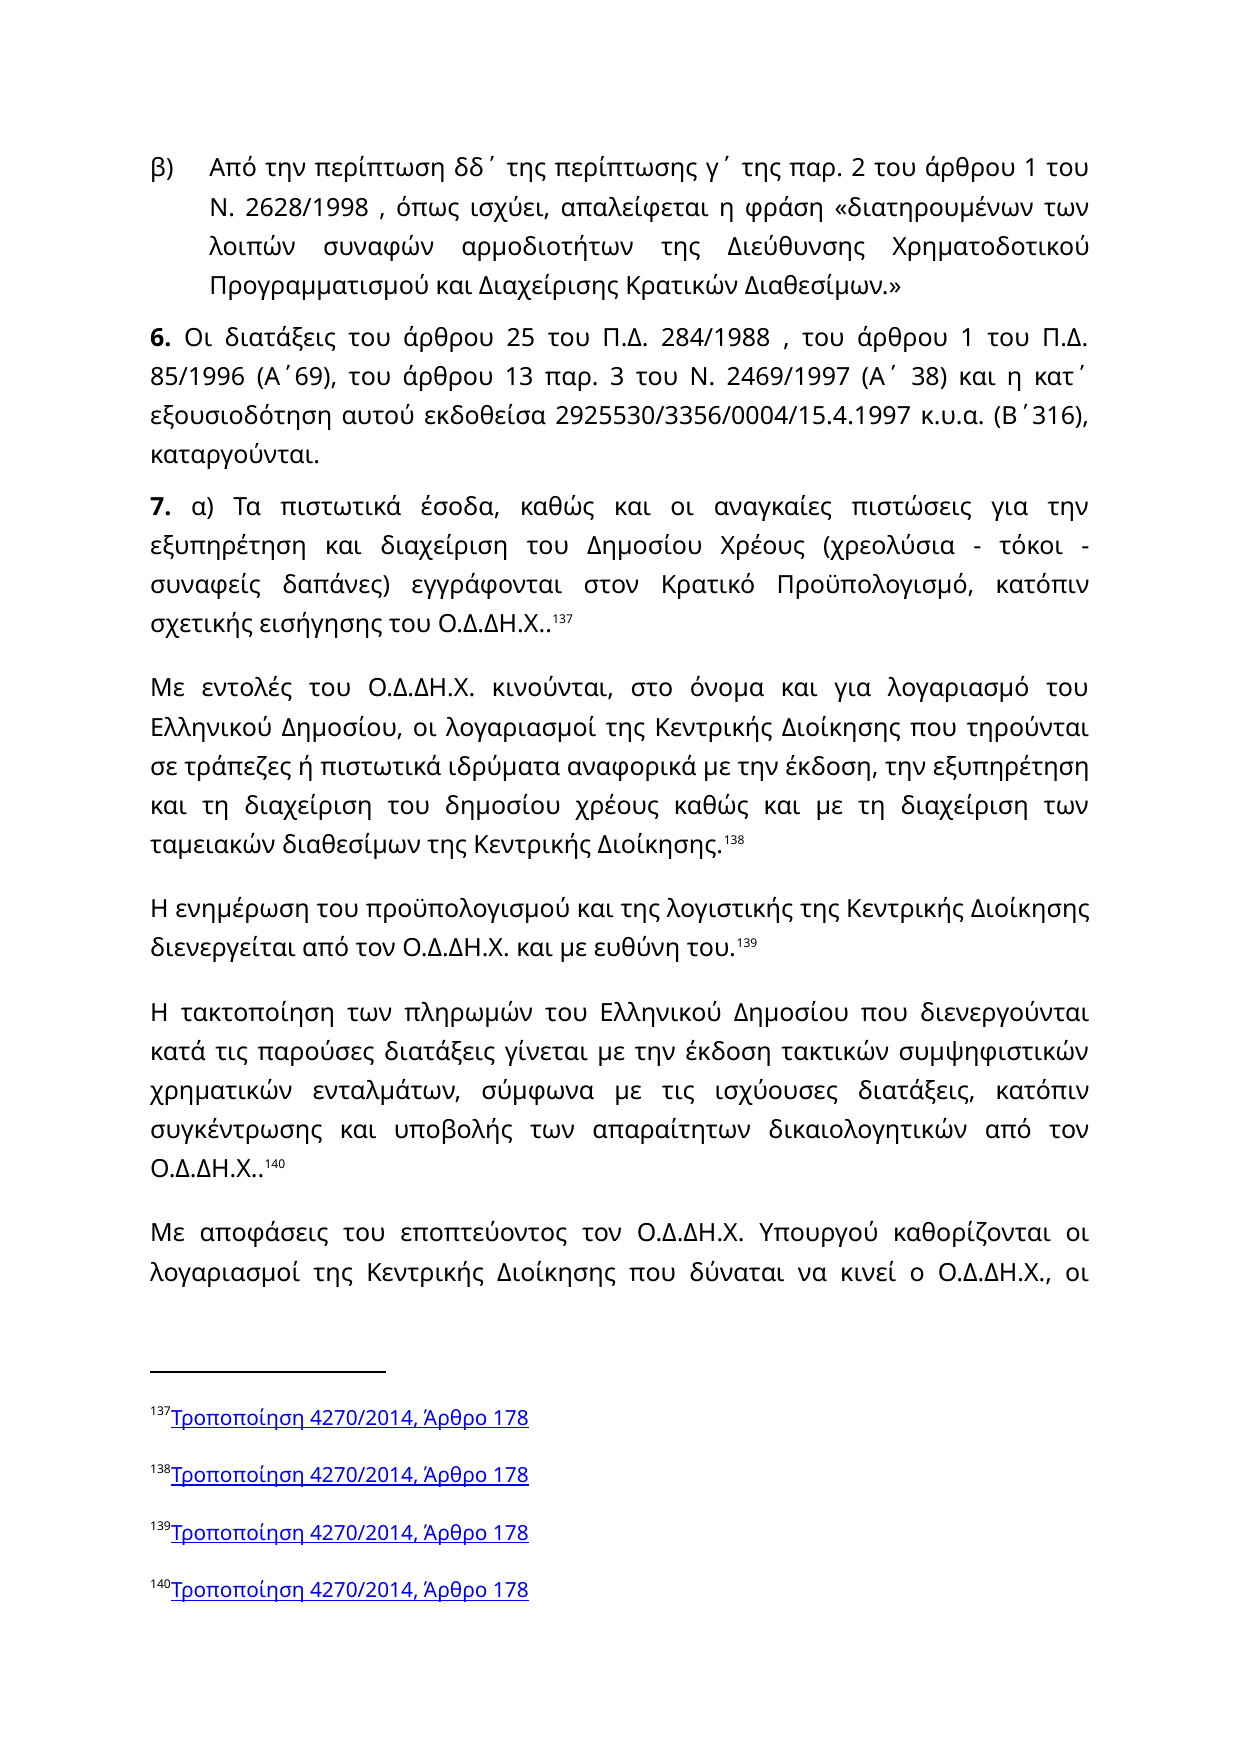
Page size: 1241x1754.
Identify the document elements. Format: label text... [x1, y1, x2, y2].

text Τροποποίηση 4270/2014, Άρθρο 178 [150, 1460, 1090, 1489]
text Η τακτοποίηση των πληρωμών του Ελληνικού Δημοσίου που διενεργούνται κατά τις παρούσες διατάξεις γίνεται με την έκδοση τακτικών συμψηφιστικών χρηματικών ενταλμάτων, σύμφωνα με τις ισχύουσες διατάξεις, κατόπιν συγκέντρωσης και υποβολής των απαραίτητων δικαιολογητικών από τον Ο.Δ.ΔΗ.Χ.. [150, 994, 1090, 1185]
text Τροποποίηση 4270/2014, Άρθρο 178 [150, 1403, 1090, 1431]
text Τροποποίηση 4270/2014, Άρθρο 178 [150, 1576, 1090, 1604]
text Με εντολές του Ο.Δ.ΔΗ.Χ. κινούνται, στο όνομα και για λογαριασμό του Ελληνικού Δημοσίου, οι λογαριασμοί της Κεντρικής Διοίκησης που τηρούνται σε τράπεζες ή πιστωτικά ιδρύματα αναφορικά με την έκδοση, την εξυπηρέτηση και τη διαχείριση του δημοσίου χρέους καθώς και με τη διαχείριση των ταμειακών διαθεσίμων της Κεντρικής Διοίκησης. [150, 670, 1090, 861]
text Η ενημέρωση του προϋπολογισμού και της λογιστικής της Κεντρικής Διοίκησης διενεργείται από τον Ο.Δ.ΔΗ.Χ. και με ευθύνη του. [150, 891, 1090, 964]
list β) Από την περίπτωση δδ΄ της περίπτωσης γ΄ της παρ. 2 του άρθρου 1 του Ν. 2628/1998 , όπως ισχύει, απαλείφεται η φράση «διατηρουμένων των λοιπών συναφών αρμοδιοτήτων της Διεύθυνσης Χρηματοδοτικού Προγραμματισμού και Διαχείρισης Κρατικών Διαθεσίμων.» [150, 150, 1090, 302]
text 7. α) Τα πιστωτικά έσοδα, καθώς και οι αναγκαίες πιστώσεις για την εξυπηρέτηση και διαχείριση του Δημοσίου Χρέους (χρεολύσια - τόκοι - συναφείς δαπάνες) εγγράφονται στον Κρατικό Προϋπολογισμό, κατόπιν σχετικής εισήγησης του Ο.Δ.ΔΗ.Χ.. [150, 488, 1090, 640]
text Με αποφάσεις του εποπτεύοντος τον Ο.Δ.ΔΗ.Χ. Υπουργού καθορίζονται οι λογαριασμοί της Κεντρικής Διοίκησης που δύναται να κινεί ο Ο.Δ.ΔΗ.Χ., οι [150, 1215, 1090, 1288]
text 6. Οι διατάξεις του άρθρου 25 του Π.Δ. 284/1988 , του άρθρου 1 του Π.Δ. 85/1996 (Α΄69), του άρθρου 13 παρ. 3 του Ν. 2469/1997 (Α΄ 38) και η κατ΄ εξουσιοδότηση αυτού εκδοθείσα 2925530/3356/0004/15.4.1997 κ.υ.α. (Β΄316), καταργούνται. [150, 319, 1090, 471]
text Τροποποίηση 4270/2014, Άρθρο 178 [150, 1518, 1090, 1546]
